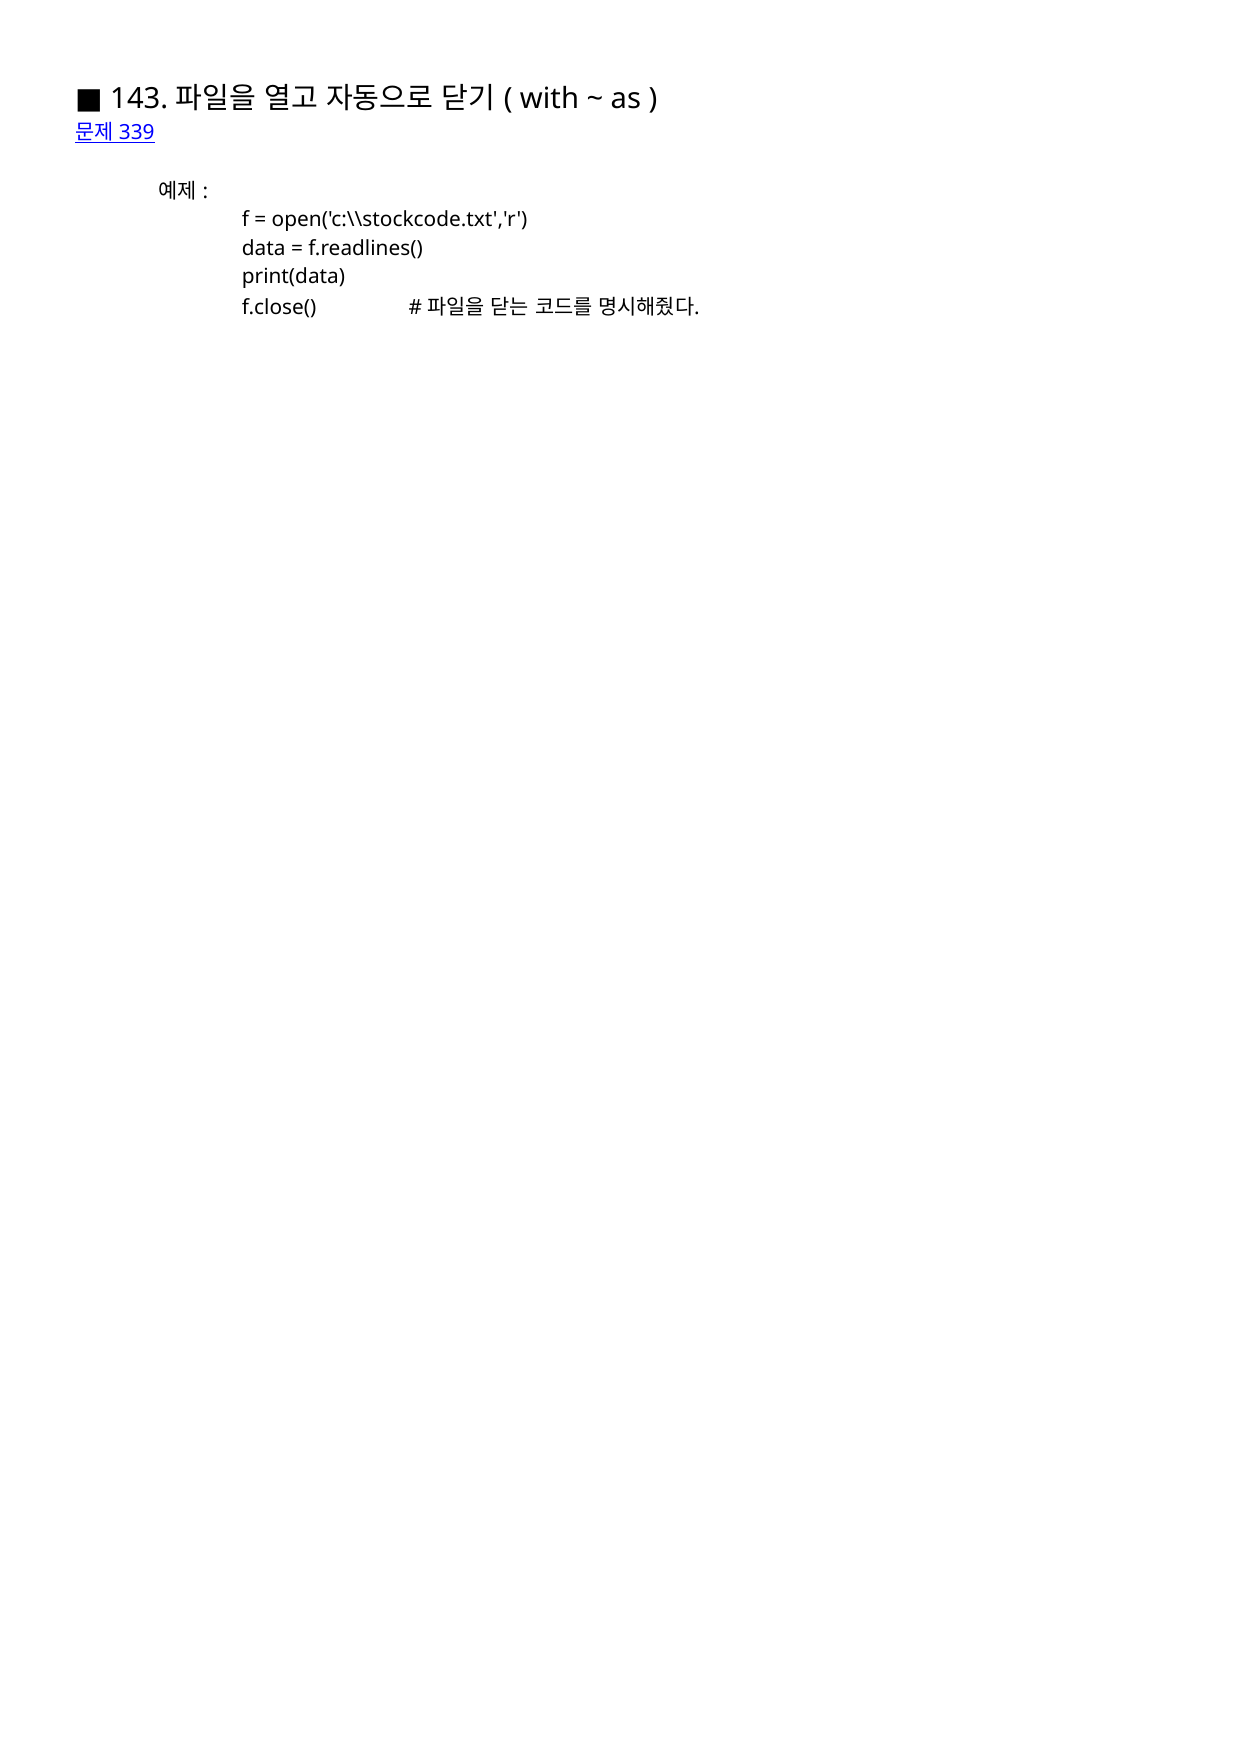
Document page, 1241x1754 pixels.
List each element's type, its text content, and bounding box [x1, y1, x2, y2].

text 예제 : [75, 174, 1165, 204]
text data = f.readlines() [75, 233, 1165, 261]
text 문제 339 [75, 117, 1165, 146]
subtitle ■ 143. 파일을 열고 자동으로 닫기 ( with ~ as ) [75, 75, 1165, 117]
text f.close() # 파일을 닫는 코드를 명시해줬다. [75, 290, 1165, 320]
text f = open('c:\\stockcode.txt','r') [75, 204, 1165, 233]
text print(data) [75, 261, 1165, 290]
